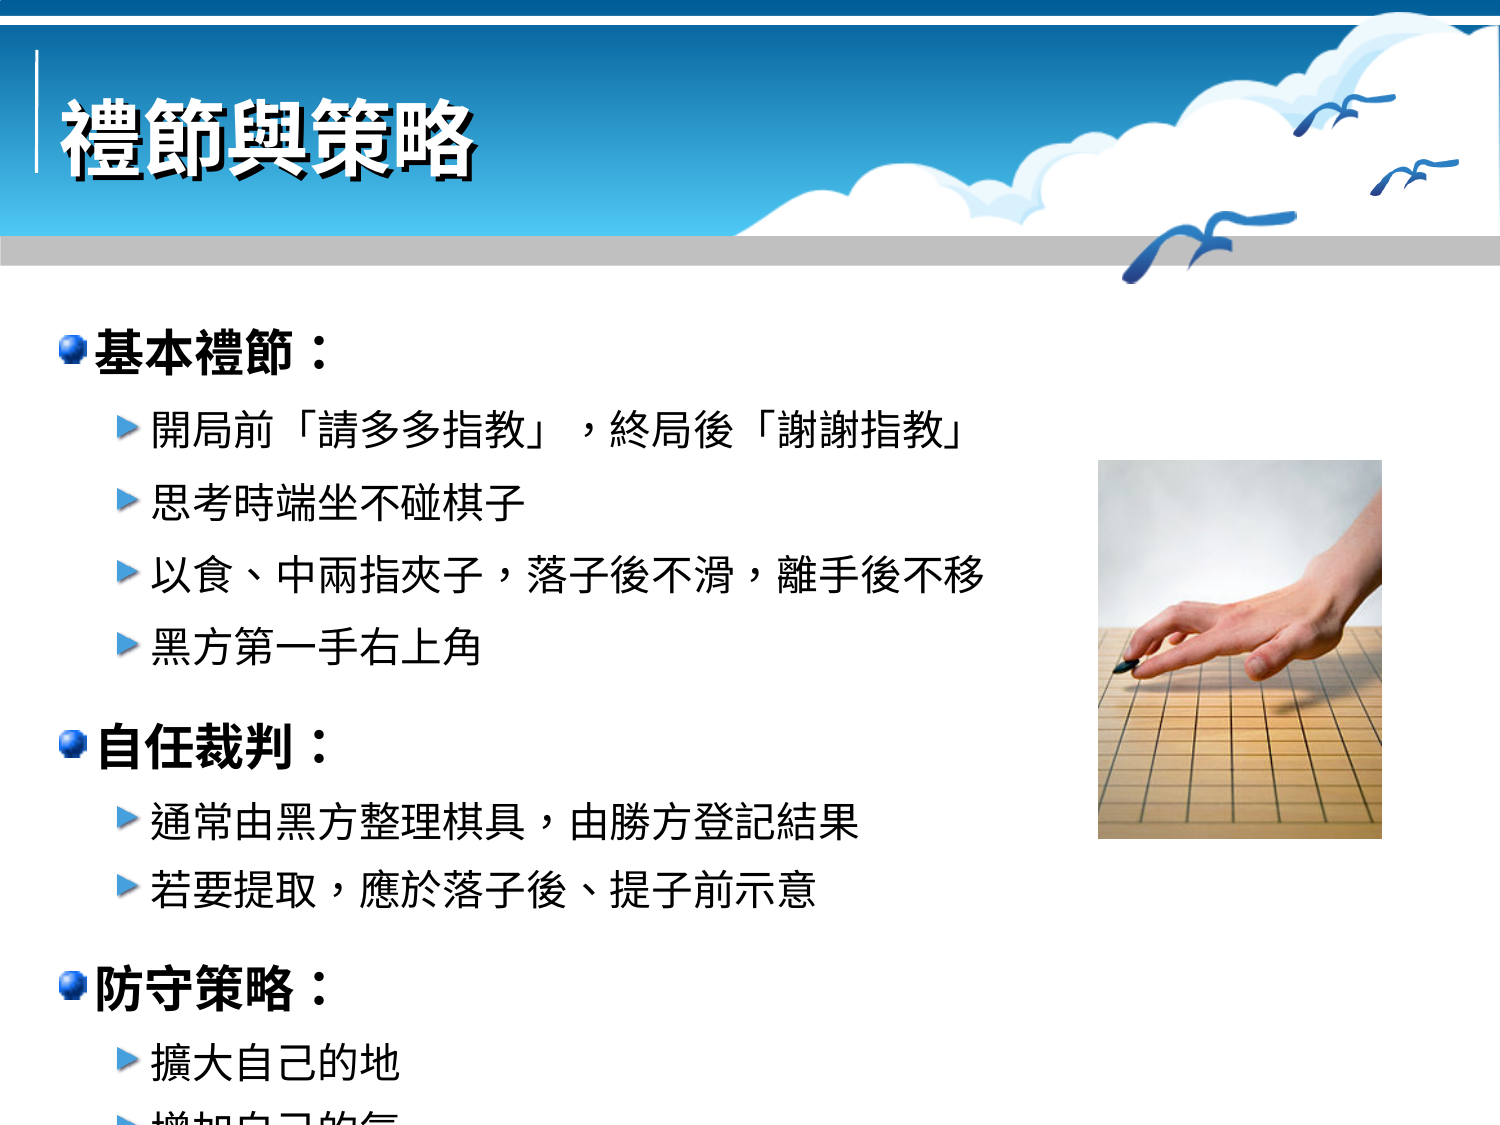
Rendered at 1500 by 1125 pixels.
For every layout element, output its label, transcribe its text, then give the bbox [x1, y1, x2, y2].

list 基本禮節： 開局前「請多多指教」，終局後「謝謝指教」 思考時端坐不碰棋子 以食、中兩指夾子，落子後不滑，離手後不移 黑方第一手右上角 自任裁判： 通常由黑方整理棋具，由勝方登記結果 若要提取，應於落子後、提子前示意 防守策略： 擴大自己的地 增加自己的氣 做活自己的棋 [59, 312, 1447, 1123]
picture [730, 12, 1500, 284]
picture [1098, 460, 1382, 839]
title 禮節與策略 [59, 86, 1465, 186]
